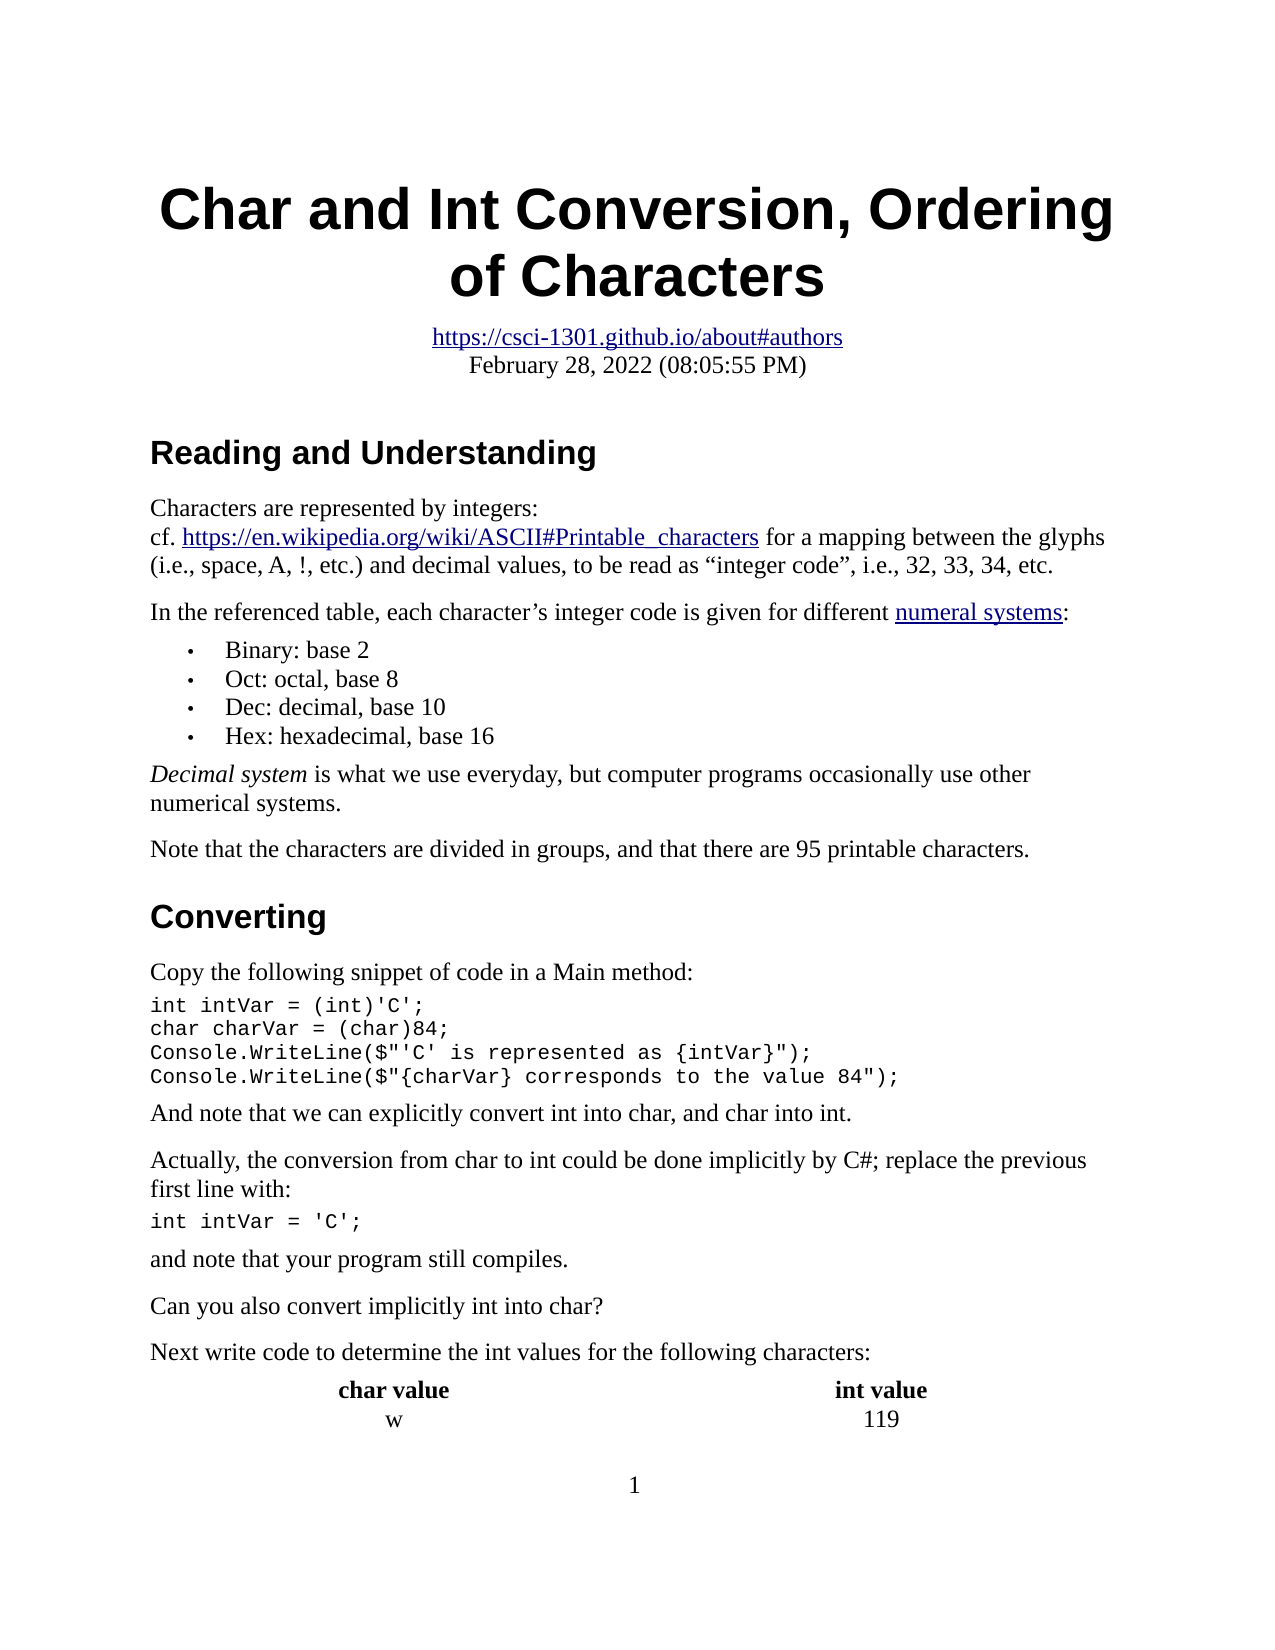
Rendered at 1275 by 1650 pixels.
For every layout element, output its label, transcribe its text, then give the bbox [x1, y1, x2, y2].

text int intVar = (int)'C'; [150, 995, 1125, 1018]
text Decimal system is what we use everyday, but computer programs occasionally use other numerical systems. [150, 759, 1125, 816]
text In the referenced table, each character’s integer code is given for different numeral systems: [150, 597, 1125, 626]
list Dec: decimal, base 10 [187, 692, 1125, 721]
text and note that your program still compiles. [150, 1244, 1125, 1273]
text Console.WriteLine($"{charVar} corresponds to the value 84"); [150, 1066, 1125, 1089]
text Next write code to determine the int values for the following characters: [150, 1337, 1125, 1366]
text Actually, the conversion from char to int could be done implicitly by C#; replace the previous first line with: [150, 1145, 1125, 1202]
list Binary: base 2 [187, 635, 1125, 664]
table_header int value [638, 1375, 1125, 1404]
subtitle Converting [150, 897, 1125, 936]
list Hex: hexadecimal, base 16 [187, 721, 1125, 750]
text int intVar = 'C'; [150, 1211, 1125, 1235]
list Oct: octal, base 8 [187, 664, 1125, 692]
text Characters are represented by integers: cf. https://en.wikipedia.org/wiki/ASCII#Printable_characters for a mapping between the glyphs (i.e., space, A, !, etc.) and decimal values, to be read as “integer code”, i.e., 32, 33, 34, etc. [150, 493, 1125, 579]
table_header char value [150, 1375, 637, 1404]
text https://csci-1301.github.io/about#authors [150, 322, 1125, 350]
text Copy the following snippet of code in a Main method: [150, 957, 1125, 986]
title Char and Int Conversion, Ordering of Characters [150, 175, 1125, 309]
table_cell w [150, 1404, 637, 1433]
table_cell 119 [638, 1404, 1125, 1433]
text Can you also convert implicitly int into char? [150, 1291, 1125, 1319]
text char charVar = (char)84; [150, 1018, 1125, 1042]
subtitle Reading and Understanding [150, 433, 1125, 472]
text Console.WriteLine($"'C' is represented as {intVar}"); [150, 1042, 1125, 1066]
text Note that the characters are divided in groups, and that there are 95 printable characters. [150, 834, 1125, 863]
text February 28, 2022 (08:05:55 PM) [150, 350, 1125, 379]
text And note that we can explicitly convert int into char, and char into int. [150, 1098, 1125, 1127]
